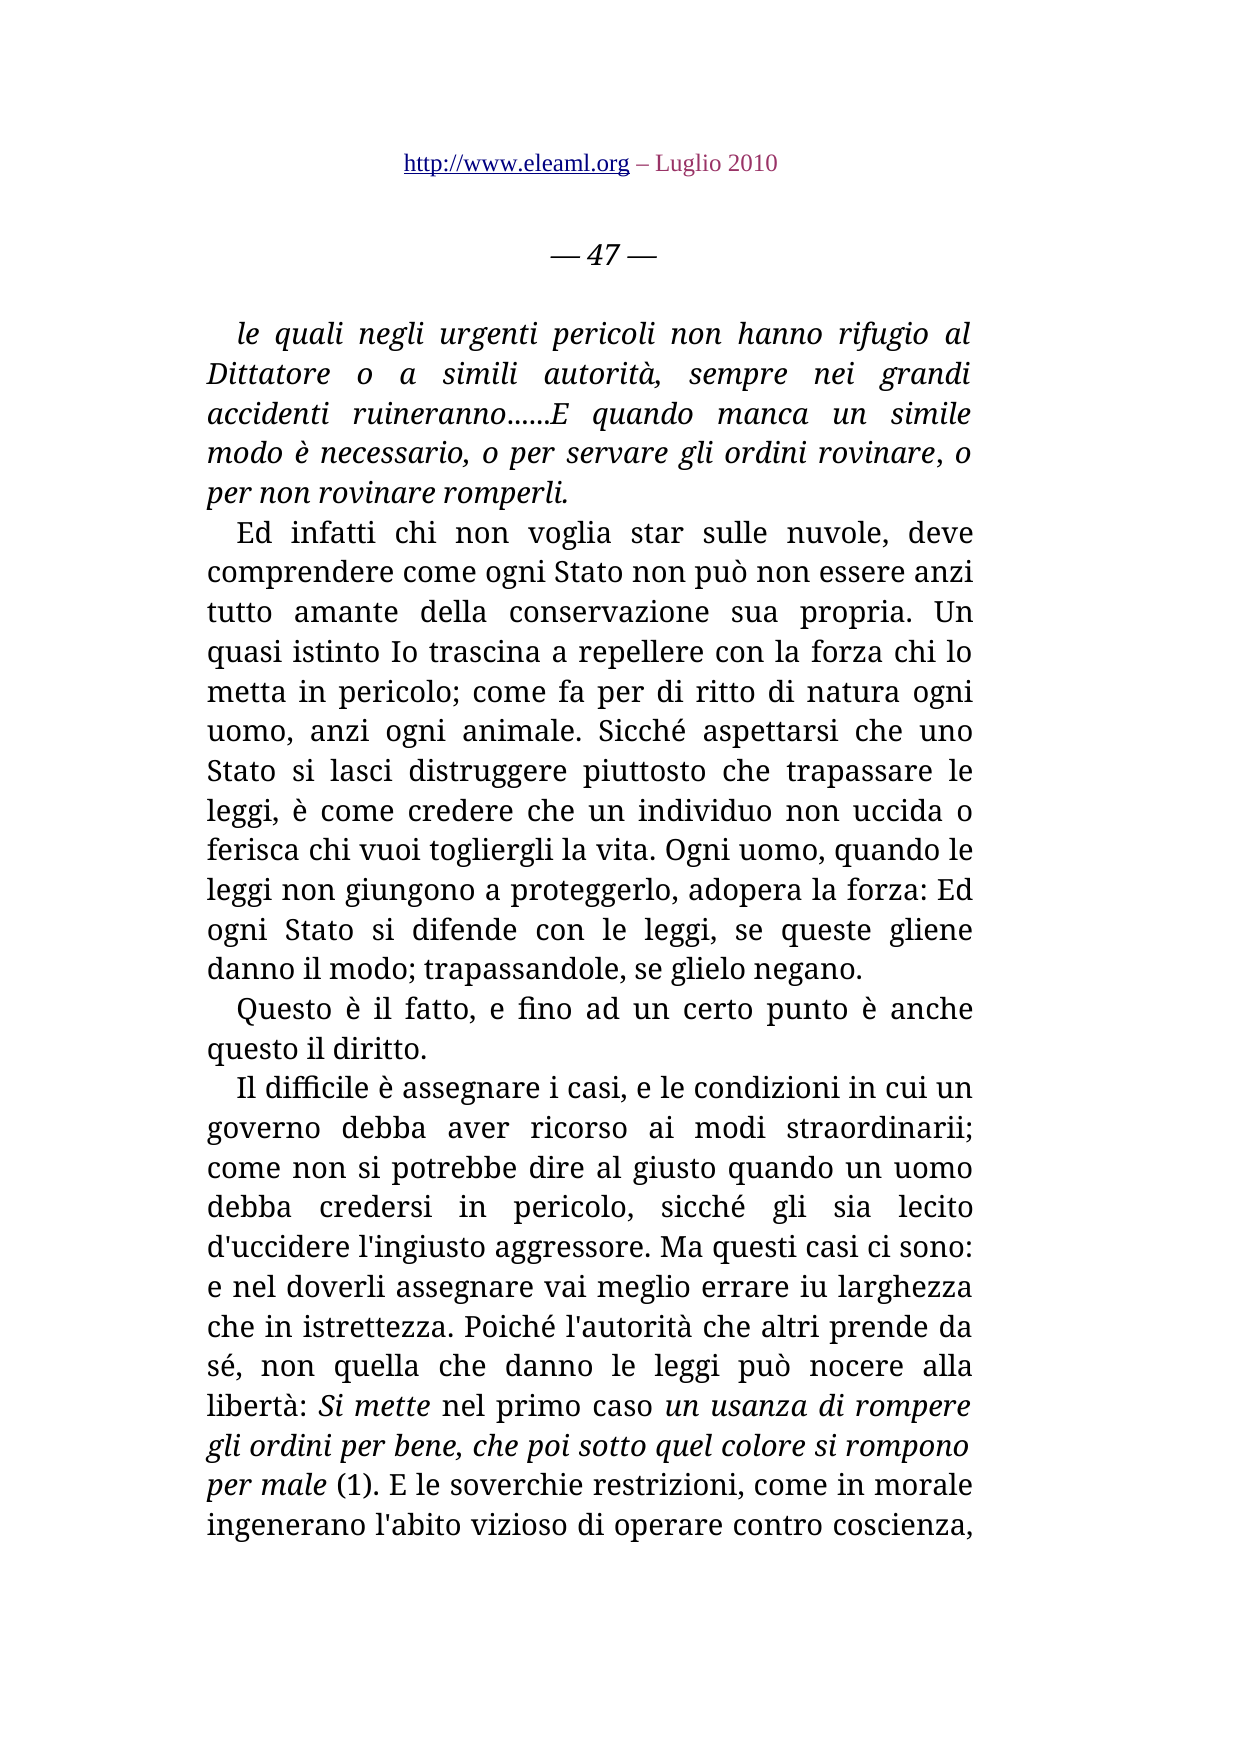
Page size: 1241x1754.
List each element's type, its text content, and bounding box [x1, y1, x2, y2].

text le quali negli urgenti pericoli non hanno rifugio al Dittatore o a simili autorità, sempre nei grandi accidenti ruineranno......E quando manca un simile modo è necessario, o per servare gli ordini rovinare, o per non rovinare romperli. [207, 314, 974, 512]
text Ed infatti chi non voglia star sulle nuvole, deve comprendere come ogni Stato non può non essere anzi tutto amante della conservazione sua propria. Un quasi istinto Io trascina a repellere con la forza chi lo metta in pericolo; come fa per di ritto di natura ogni uomo, anzi ogni animale. Sicché aspettarsi che uno Stato si lasci distruggere piuttosto che trapassare le leggi, è come credere che un individuo non uccida o ferisca chi vuoi togliergli la vita. Ogni uomo, quando le leggi non giungono a proteggerlo, adopera la forza: Ed ogni Stato si difende con le leggi, se queste gliene danno il modo; trapassandole, se glielo negano. [207, 512, 974, 988]
text Il difficile è assegnare i casi, e le condizioni in cui un governo debba aver ricorso ai modi straordinarii; come non si potrebbe dire al giusto quando un uomo debba credersi in pericolo, sicché gli sia lecito d'uccidere l'ingiusto aggressore. Ma questi casi ci sono: e nel doverli assegnare vai meglio errare iu larghezza che in istrettezza. Poiché l'autorità che altri prende da sé, non quella che danno le leggi può nocere alla libertà: Si mette nel primo caso un usanza di rompere gli ordini per bene, che poi sotto quel colore si rompono per male (1). E le soverchie restrizioni, come in morale ingenerano l'abito vizioso di operare contro coscienza, [207, 1068, 974, 1544]
text Questo è il fatto, e fino ad un certo punto è anche questo il diritto. [207, 988, 974, 1068]
text — 47 — [207, 234, 974, 274]
